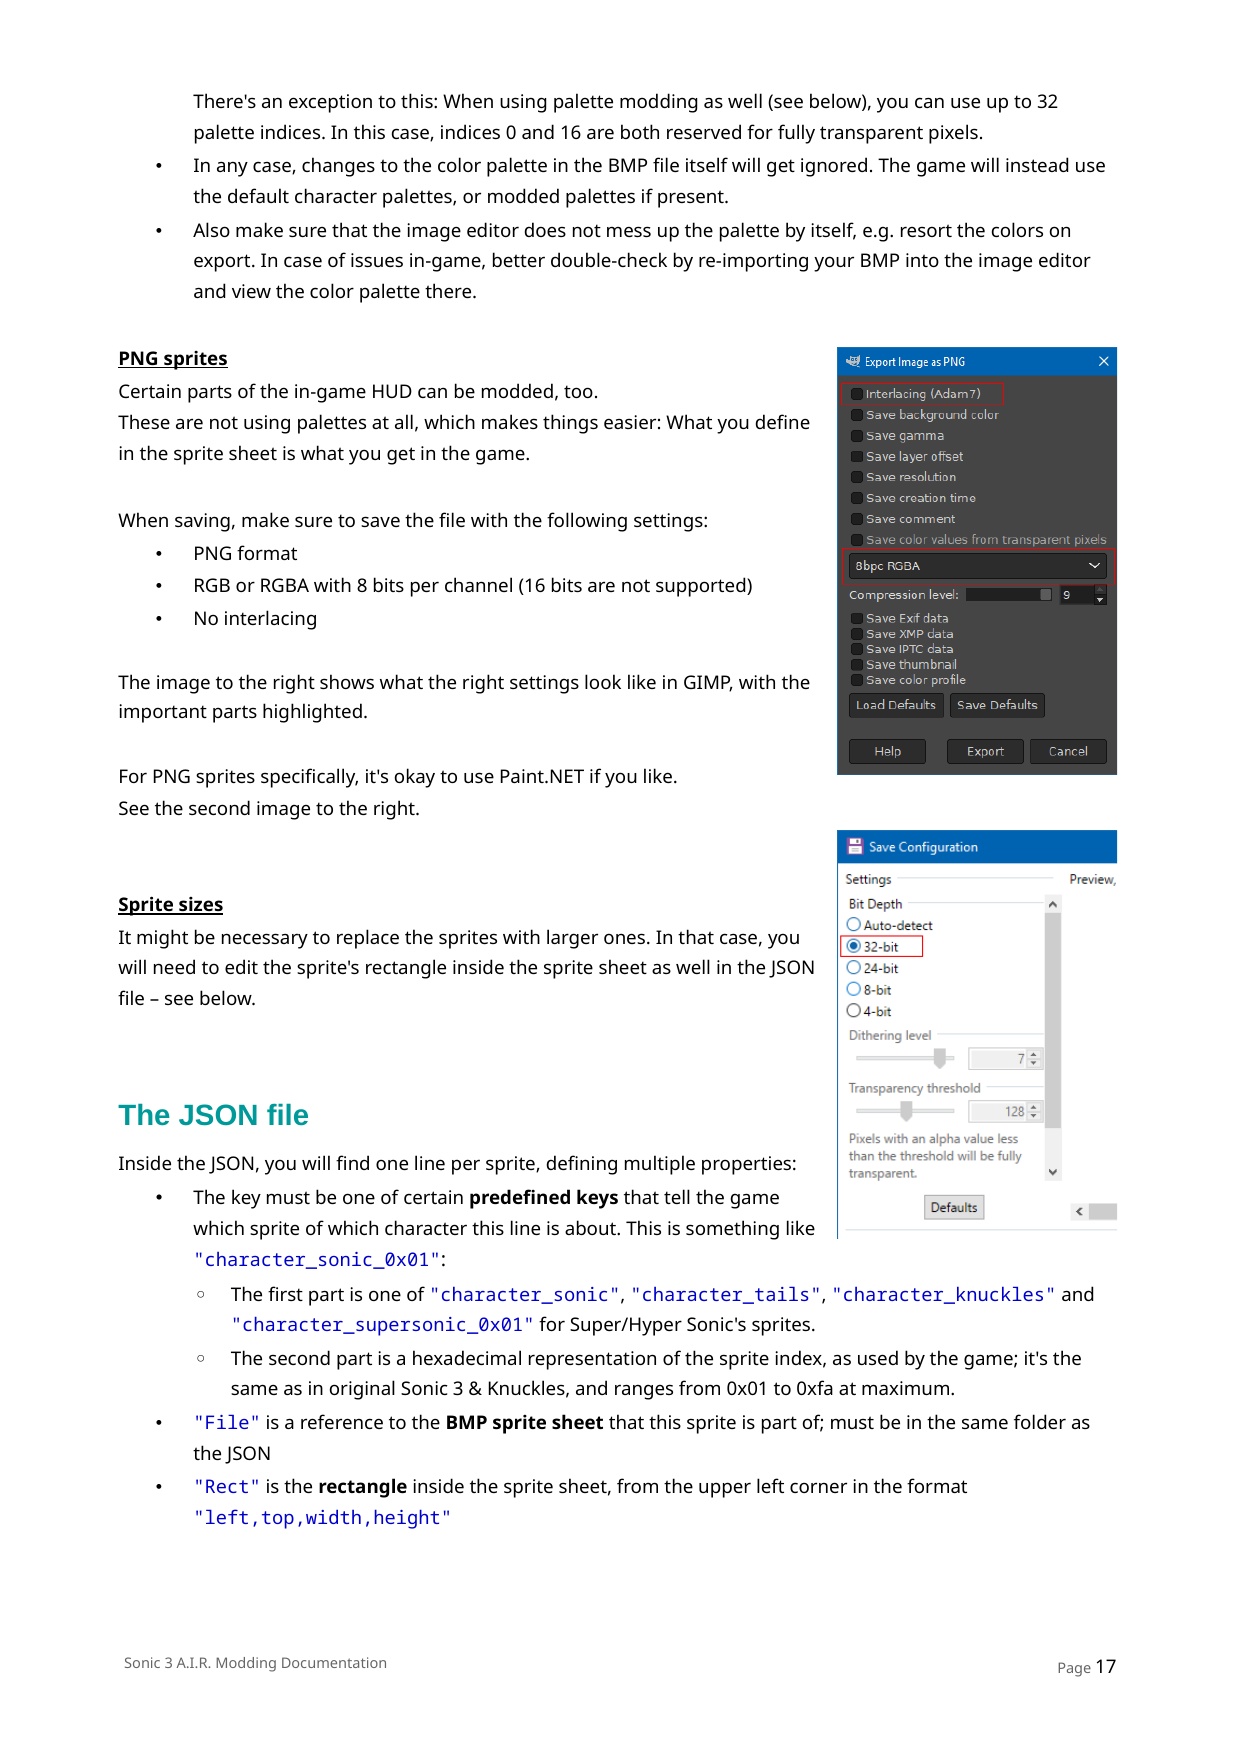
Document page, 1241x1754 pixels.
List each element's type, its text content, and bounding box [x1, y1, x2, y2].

list "File" is a reference to the BMP sprite sheet that this sprite is part of; must be in the same folder as the JSON [156, 1409, 1122, 1465]
list The second part is a hexadecimal representation of the sprite index, as used by the game; it's the same as in original Sonic 3 & Knuckles, and ranges from 0x01 to 0xfa at maximum. [193, 1345, 1122, 1401]
text The image to the right shows what the right settings look like in GIMP, with the important parts highlighted. [118, 669, 837, 724]
list Also make sure that the image editor does not mess up the palette by itself, e.g. resort the colors on export. In case of issues in-game, better double-check by re-importing your BMP into the image editor and view the color palette there. [156, 217, 1122, 304]
text Inside the JSON, you will find one line per sprite, defining multiple properties: [118, 1151, 837, 1176]
text For PNG sprites specifically, it's okay to use Paint.NET if you like. [118, 763, 1122, 788]
list PNG format [156, 541, 837, 566]
list No interlacing [156, 605, 837, 631]
list In any case, changes to the color palette in the BMP file itself will get ignored. The game will instead use the default character palettes, or modded palettes if present. [156, 153, 1122, 209]
list "Rect" is the rectangle inside the sprite sheet, from the upper left corner in the format "left,top,width,height" [156, 1473, 1122, 1529]
text It might be necessary to replace the sprites with larger ones. In that case, you will need to edit the sprite's rectangle inside the sprite sheet as well in the JSON file – see below. [118, 924, 837, 1011]
text See the second image to the right. [118, 795, 1122, 821]
text Sprite sizes [118, 892, 837, 917]
picture [837, 347, 1118, 775]
subtitle The JSON file [118, 1098, 837, 1131]
text Certain parts of the in-game HUD can be modded, too. These are not using palettes at all, which makes things easier: What you define in the sprite sheet is what you get in the game. [118, 379, 837, 466]
list RGB or RGBA with 8 bits per channel (16 bits are not supported) [156, 573, 837, 598]
list The key must be one of certain predefined keys that tell the game which sprite of which character this line is about. This is something like "character_sonic_0x01": [156, 1184, 1122, 1273]
picture [837, 830, 1118, 1239]
list The first part is one of "character_sonic", "character_tails", "character_knuckles" and "character_supersonic_0x01" for Super/Hyper Sonic's sprites. [193, 1281, 1122, 1337]
text PNG sprites [118, 345, 1122, 371]
list There's an exception to this: When using palette modding as well (see below), you can use up to 32 palette indices. In this case, indices 0 and 16 are both reserved for fully transparent pixels. [156, 88, 1122, 145]
text When saving, make sure to save the file with the following settings: [118, 507, 837, 533]
